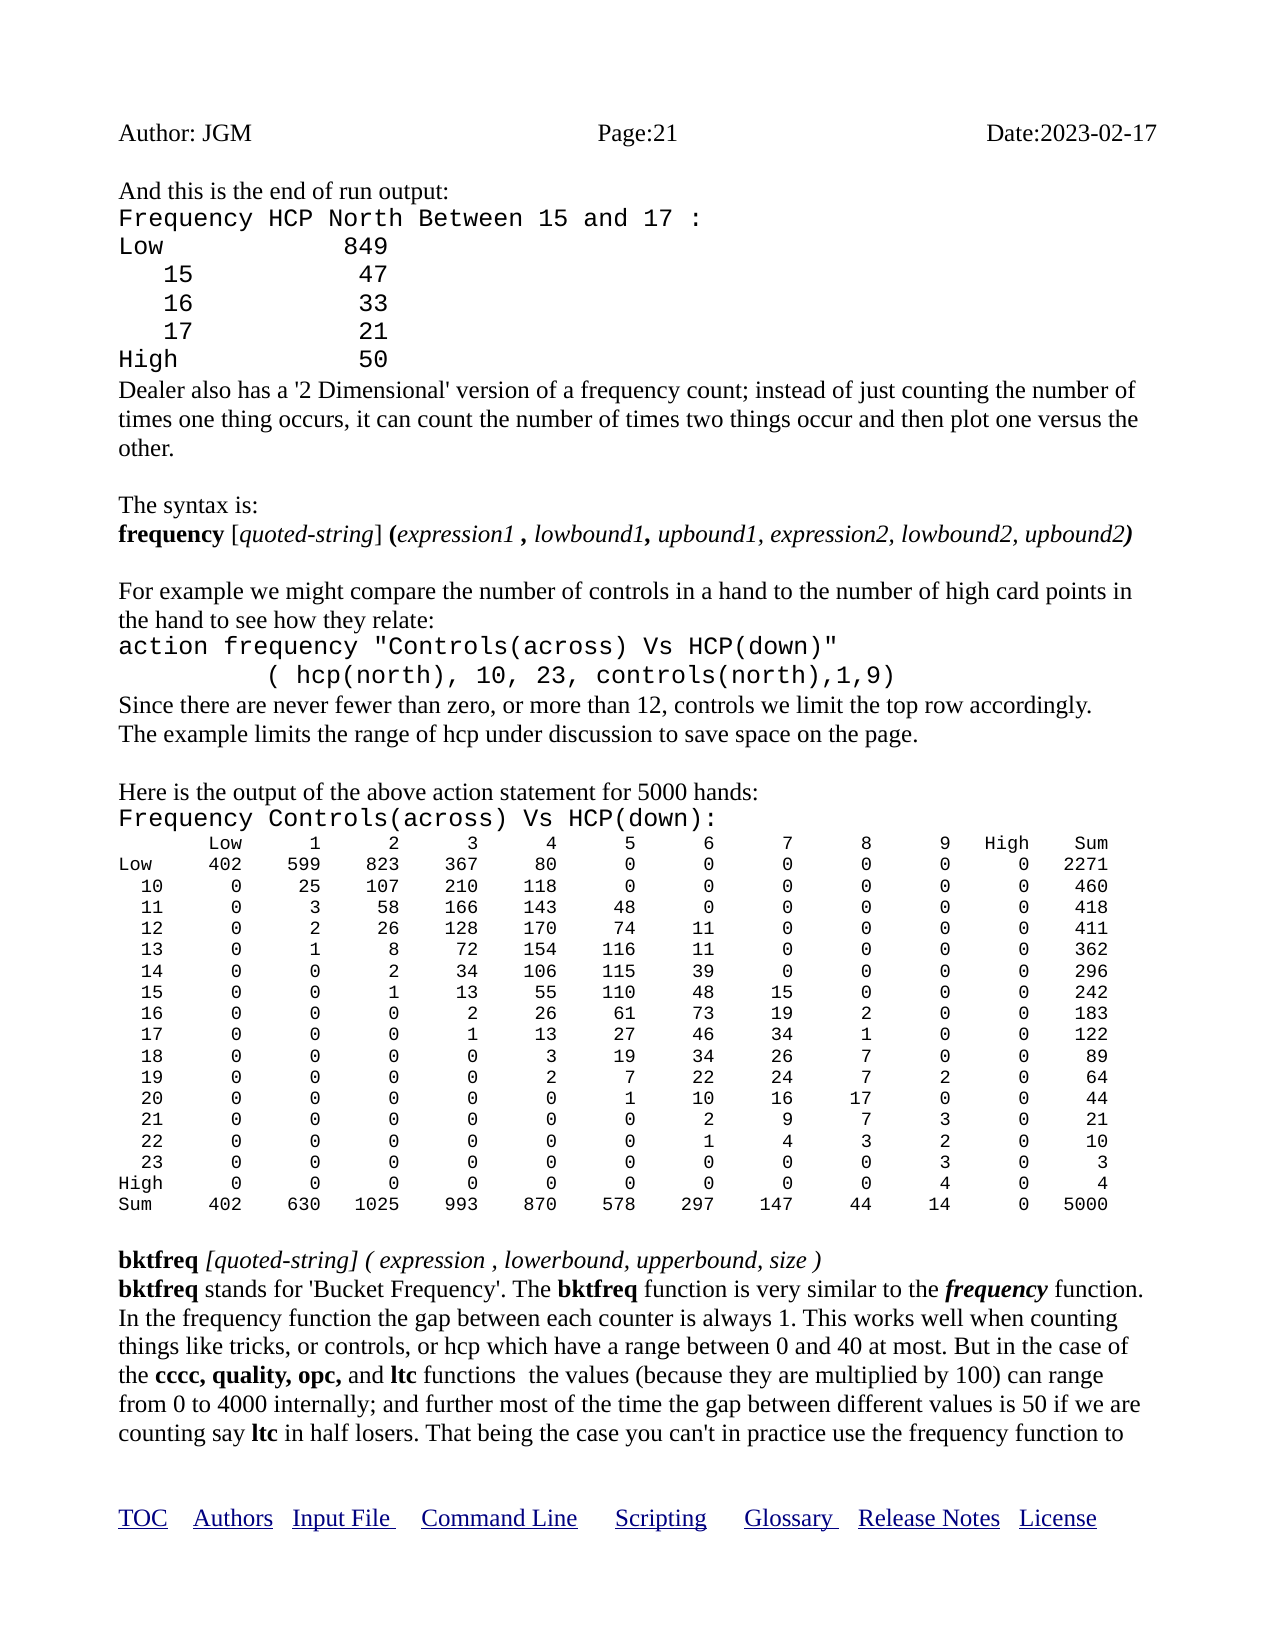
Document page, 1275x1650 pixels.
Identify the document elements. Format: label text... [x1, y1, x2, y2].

text 23 0 0 0 0 0 0 0 0 0 3 0 3 [118, 1153, 1157, 1174]
text Dealer also has a '2 Dimensional' version of a frequency count; instead of just counting the number of times one thing occurs, it can count the number of times two things occur and then plot one versus the other. [118, 375, 1157, 461]
text For example we might compare the number of controls in a hand to the number of high card points in the hand to see how they relate: [118, 576, 1157, 634]
text action frequency "Controls(across) Vs HCP(down)" [118, 634, 1157, 662]
text Frequency Controls(across) Vs HCP(down): [118, 806, 1157, 834]
text 17 21 [118, 318, 1157, 347]
text And this is the end of run output: [118, 176, 1157, 205]
text ( hcp(north), 10, 23, controls(north),1,9) [118, 662, 1157, 691]
text frequency [quoted-string] (expression1 , lowbound1, upbound1, expression2, lowbound2, upbound2) [118, 519, 1157, 548]
text 10 0 25 107 210 118 0 0 0 0 0 0 460 [118, 876, 1157, 898]
text Low 402 599 823 367 80 0 0 0 0 0 0 2271 [118, 855, 1157, 876]
text 21 0 0 0 0 0 0 2 9 7 3 0 21 [118, 1110, 1157, 1131]
text 14 0 0 2 34 106 115 39 0 0 0 0 296 [118, 961, 1157, 983]
text Since there are never fewer than zero, or more than 12, controls we limit the top row accordingly. [118, 691, 1157, 719]
text 16 33 [118, 290, 1157, 318]
text Here is the output of the above action statement for 5000 hands: [118, 777, 1157, 806]
text High 50 [118, 347, 1157, 375]
text The syntax is: [118, 490, 1157, 519]
text 15 0 0 1 13 55 110 48 15 0 0 0 242 [118, 983, 1157, 1004]
text Frequency HCP North Between 15 and 17 : [118, 205, 1157, 233]
text 20 0 0 0 0 0 1 10 16 17 0 0 44 [118, 1089, 1157, 1110]
text bktfreq stands for 'Bucket Frequency'. The bktfreq function is very similar to the frequency function. In the frequency function the gap between each counter is always 1. This works well when counting things like tricks, or controls, or hcp which have a range between 0 and 40 at most. But in the case of the cccc, quality, opc, and ltc functions the values (because they are multiplied by 100) can range from 0 to 4000 internally; and further most of the time the gap between different values is 50 if we are counting say ltc in half losers. That being the case you can't in practice use the frequency function to [118, 1274, 1157, 1446]
text High 0 0 0 0 0 0 0 0 0 4 0 4 [118, 1174, 1157, 1195]
text Low 849 [118, 233, 1157, 262]
text 17 0 0 0 1 13 27 46 34 1 0 0 122 [118, 1025, 1157, 1046]
text 19 0 0 0 0 2 7 22 24 7 2 0 64 [118, 1068, 1157, 1089]
text 13 0 1 8 72 154 116 11 0 0 0 0 362 [118, 940, 1157, 961]
text 11 0 3 58 166 143 48 0 0 0 0 0 418 [118, 898, 1157, 919]
text 16 0 0 0 2 26 61 73 19 2 0 0 183 [118, 1004, 1157, 1025]
text 18 0 0 0 0 3 19 34 26 7 0 0 89 [118, 1046, 1157, 1068]
text Low 1 2 3 4 5 6 7 8 9 High Sum [118, 834, 1157, 855]
text 15 47 [118, 262, 1157, 290]
text 22 0 0 0 0 0 0 1 4 3 2 0 10 [118, 1131, 1157, 1153]
text bktfreq [quoted-string] ( expression , lowerbound, upperbound, size ) [118, 1245, 1157, 1274]
text Sum 402 630 1025 993 870 578 297 147 44 14 0 5000 [118, 1195, 1157, 1216]
text The example limits the range of hcp under discussion to save space on the page. [118, 719, 1157, 748]
text 12 0 2 26 128 170 74 11 0 0 0 0 411 [118, 919, 1157, 940]
